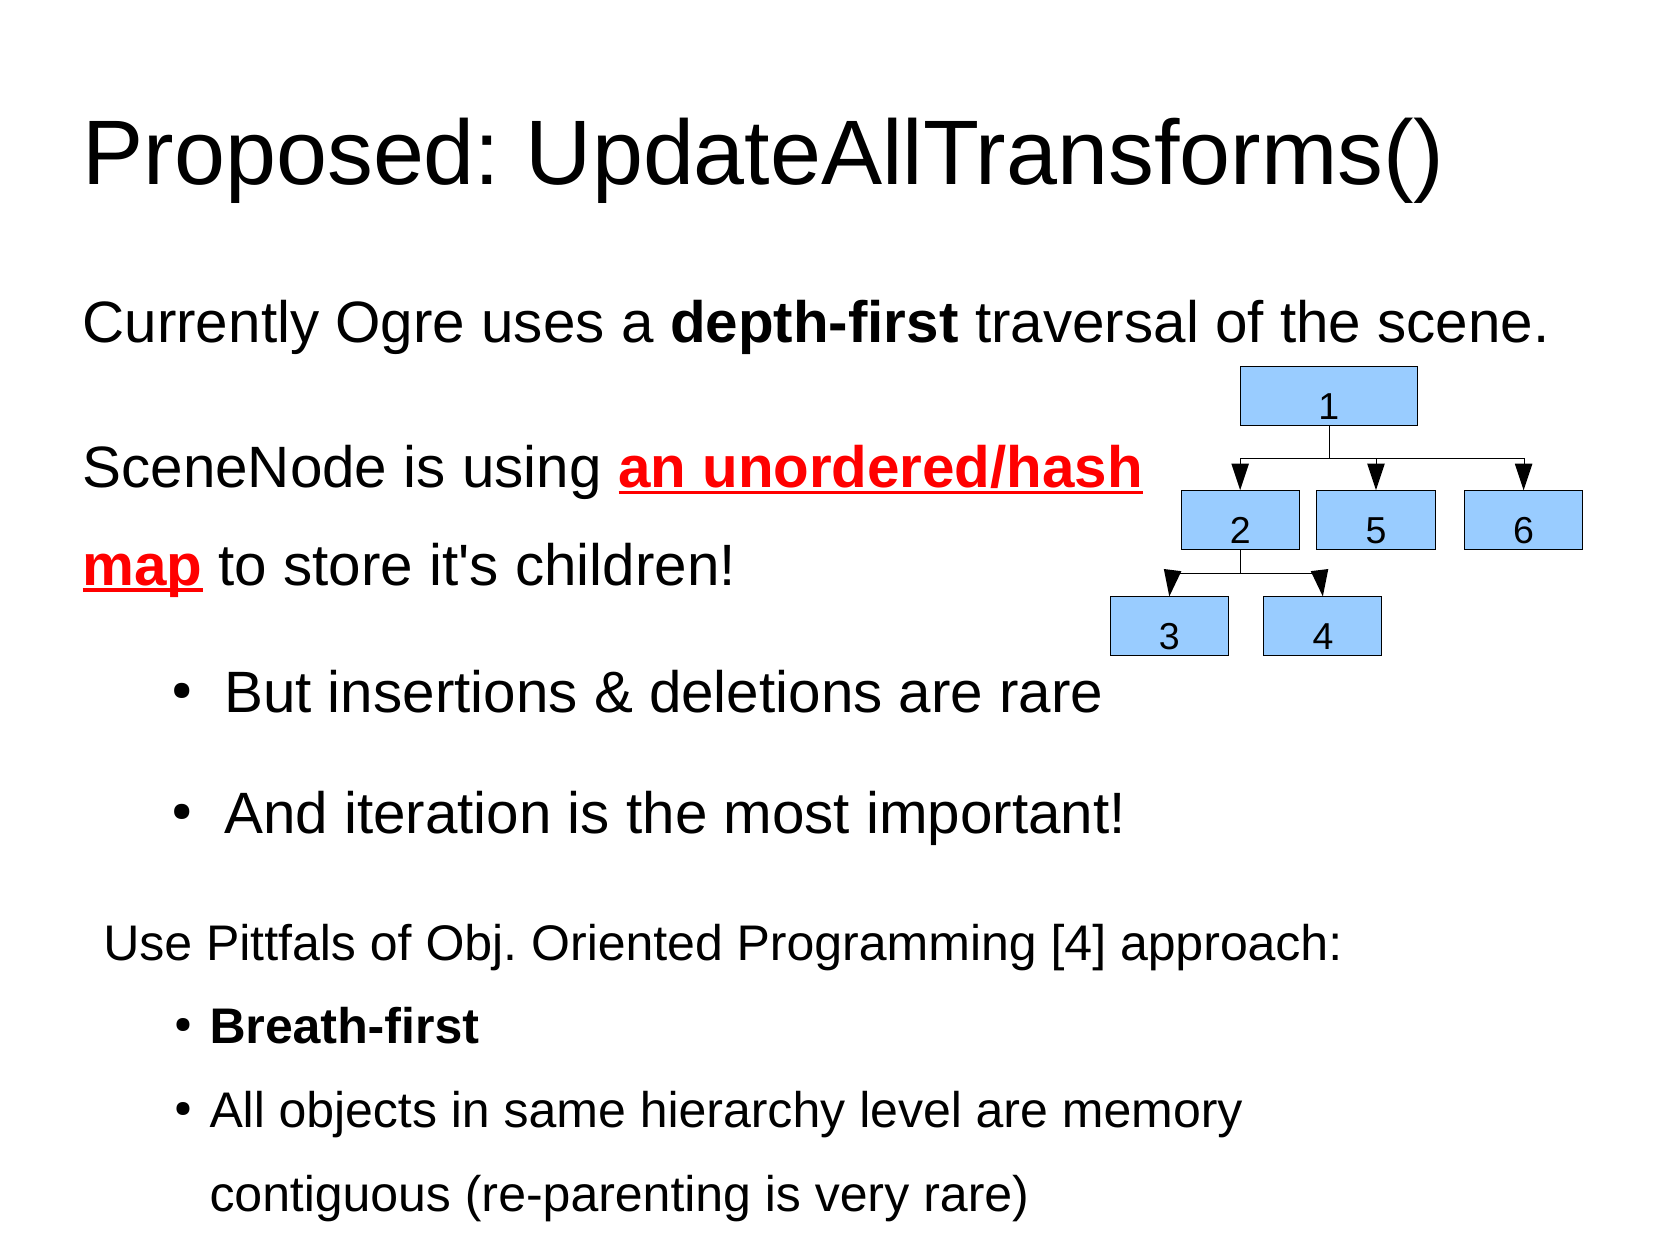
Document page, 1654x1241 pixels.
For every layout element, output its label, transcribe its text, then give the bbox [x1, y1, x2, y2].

text_box 4 [1263, 596, 1382, 656]
title Proposed: UpdateAllTransforms() [82, 49, 1571, 257]
text_box 1 [1240, 366, 1418, 426]
text_box 5 [1316, 490, 1436, 550]
text_box 3 [1182, 596, 1229, 656]
text_box 2 [1182, 490, 1300, 550]
text_box Use Pittfals of Obj. Oriented Programming [4] approach: Breath-first All objects in same hierarchy level are memory contiguous (re-parenting is very rare) [88, 879, 1477, 1204]
text_box 6 [1464, 490, 1583, 550]
list Currently Ogre uses a depth-first traversal of the scene. [82, 290, 1625, 357]
list SceneNode is using an unordered/hash map to store it's children! But insertions & deletions are rare And iteration is the most important! [82, 402, 1182, 817]
